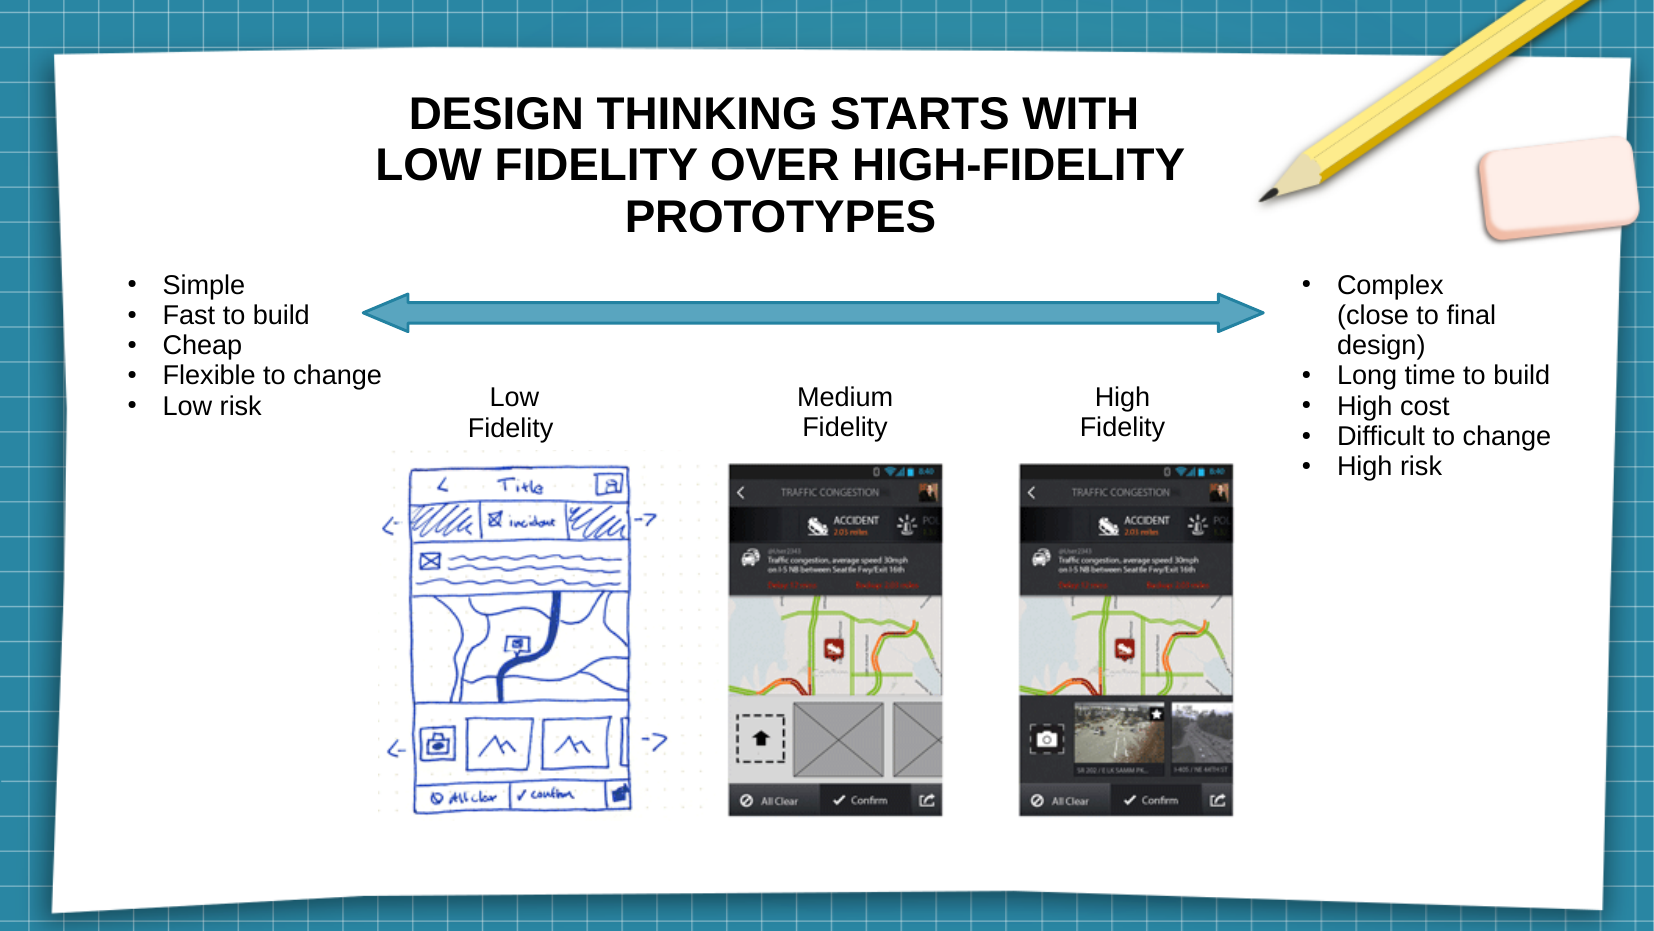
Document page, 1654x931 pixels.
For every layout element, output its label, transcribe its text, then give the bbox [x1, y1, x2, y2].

picture [0, 0, 1654, 931]
text_box [363, 294, 1264, 332]
text_box Complex (close to final design) Long time to build High cost Difficult to change High risk [1286, 262, 1587, 488]
text_box DESIGN THINKING STARTS WITH LOW FIDELITY OVER HIGH-FIDELITY PROTOTYPES [242, 80, 1319, 247]
text_box Simple Fast to build Cheap Flexible to change Low risk [112, 262, 413, 488]
text_box [388, 375, 1252, 451]
text_box High Fidelity [1058, 374, 1187, 420]
text_box Low Fidelity [450, 375, 579, 421]
text_box Medium Fidelity [780, 374, 910, 420]
